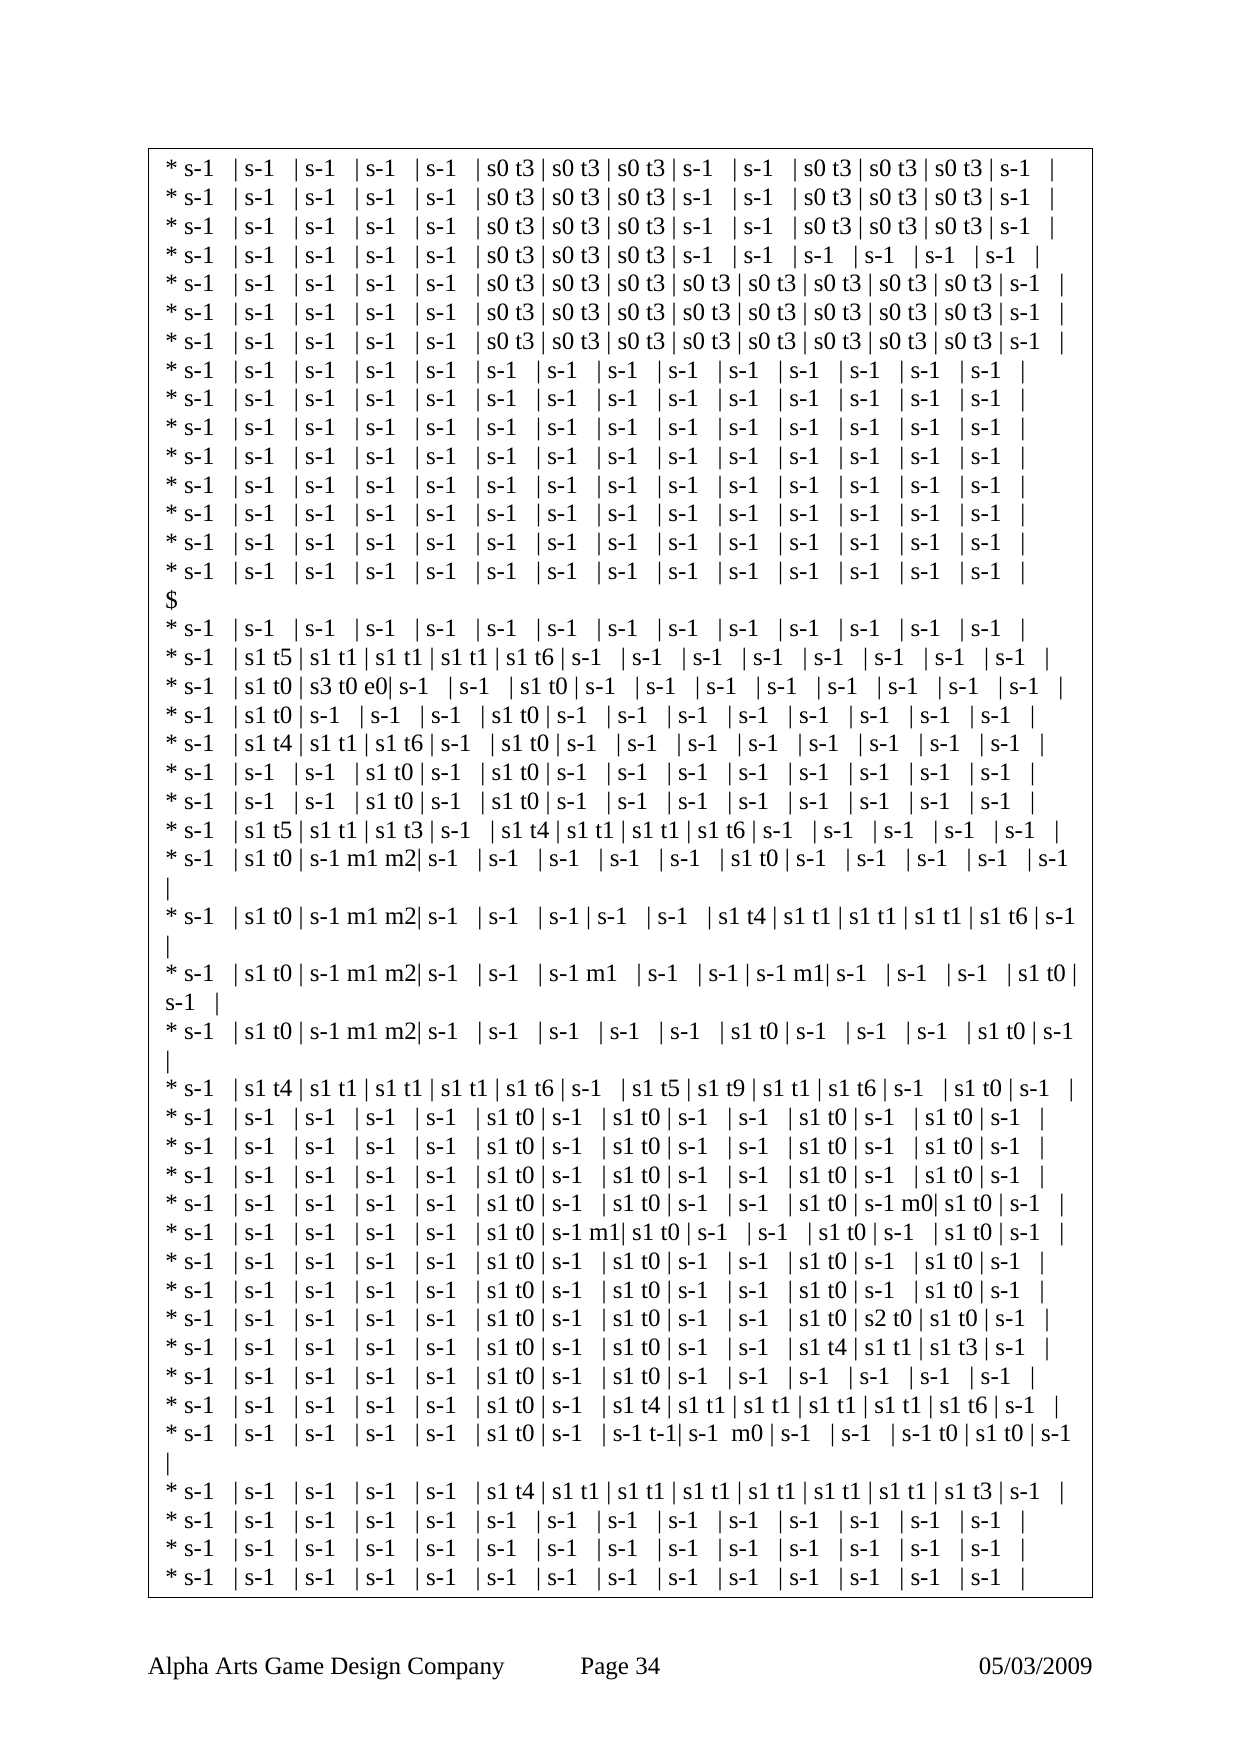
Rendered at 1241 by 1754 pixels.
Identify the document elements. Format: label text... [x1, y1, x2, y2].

table_header * s-1 | s-1 | s-1 | s-1 | s-1 | s0 t3 | s0 t3 | s0 t3 | s-1 | s-1 | s0 t3 | s0 t3 | s0 t3 | s-1 | * s-1 | s-1 | s-1 | s-1 | s-1 | s0 t3 | s0 t3 | s0 t3 | s-1 | s-1 | s0 t3 | s0 t3 | s0 t3 | s-1 | * s-1 | s-1 | s-1 | s-1 | s-1 | s0 t3 | s0 t3 | s0 t3 | s-1 | s-1 | s0 t3 | s0 t3 | s0 t3 | s-1 | * s-1 | s-1 | s-1 | s-1 | s-1 | s0 t3 | s0 t3 | s0 t3 | s-1 | s-1 | s-1 | s-1 | s-1 | s-1 | * s-1 | s-1 | s-1 | s-1 | s-1 | s0 t3 | s0 t3 | s0 t3 | s0 t3 | s0 t3 | s0 t3 | s0 t3 | s0 t3 | s-1 | * s-1 | s-1 | s-1 | s-1 | s-1 | s0 t3 | s0 t3 | s0 t3 | s0 t3 | s0 t3 | s0 t3 | s0 t3 | s0 t3 | s-1 | * s-1 | s-1 | s-1 | s-1 | s-1 | s0 t3 | s0 t3 | s0 t3 | s0 t3 | s0 t3 | s0 t3 | s0 t3 | s0 t3 | s-1 | * s-1 | s-1 | s-1 | s-1 | s-1 | s-1 | s-1 | s-1 | s-1 | s-1 | s-1 | s-1 | s-1 | s-1 | * s-1 | s-1 | s-1 | s-1 | s-1 | s-1 | s-1 | s-1 | s-1 | s-1 | s-1 | s-1 | s-1 | s-1 | * s-1 | s-1 | s-1 | s-1 | s-1 | s-1 | s-1 | s-1 | s-1 | s-1 | s-1 | s-1 | s-1 | s-1 | * s-1 | s-1 | s-1 | s-1 | s-1 | s-1 | s-1 | s-1 | s-1 | s-1 | s-1 | s-1 | s-1 | s-1 | * s-1 | s-1 | s-1 | s-1 | s-1 | s-1 | s-1 | s-1 | s-1 | s-1 | s-1 | s-1 | s-1 | s-1 | * s-1 | s-1 | s-1 | s-1 | s-1 | s-1 | s-1 | s-1 | s-1 | s-1 | s-1 | s-1 | s-1 | s-1 | * s-1 | s-1 | s-1 | s-1 | s-1 | s-1 | s-1 | s-1 | s-1 | s-1 | s-1 | s-1 | s-1 | s-1 | * s-1 | s-1 | s-1 | s-1 | s-1 | s-1 | s-1 | s-1 | s-1 | s-1 | s-1 | s-1 | s-1 | s-1 | $ * s-1 | s-1 | s-1 | s-1 | s-1 | s-1 | s-1 | s-1 | s-1 | s-1 | s-1 | s-1 | s-1 | s-1 | * s-1 | s1 t5 | s1 t1 | s1 t1 | s1 t1 | s1 t6 | s-1 | s-1 | s-1 | s-1 | s-1 | s-1 | s-1 | s-1 | * s-1 | s1 t0 | s3 t0 e0| s-1 | s-1 | s1 t0 | s-1 | s-1 | s-1 | s-1 | s-1 | s-1 | s-1 | s-1 | * s-1 | s1 t0 | s-1 | s-1 | s-1 | s1 t0 | s-1 | s-1 | s-1 | s-1 | s-1 | s-1 | s-1 | s-1 | * s-1 | s1 t4 | s1 t1 | s1 t6 | s-1 | s1 t0 | s-1 | s-1 | s-1 | s-1 | s-1 | s-1 | s-1 | s-1 | * s-1 | s-1 | s-1 | s1 t0 | s-1 | s1 t0 | s-1 | s-1 | s-1 | s-1 | s-1 | s-1 | s-1 | s-1 | * s-1 | s-1 | s-1 | s1 t0 | s-1 | s1 t0 | s-1 | s-1 | s-1 | s-1 | s-1 | s-1 | s-1 | s-1 | * s-1 | s1 t5 | s1 t1 | s1 t3 | s-1 | s1 t4 | s1 t1 | s1 t1 | s1 t6 | s-1 | s-1 | s-1 | s-1 | s-1 | * s-1 | s1 t0 | s-1 m1 m2| s-1 | s-1 | s-1 | s-1 | s-1 | s1 t0 | s-1 | s-1 | s-1 | s-1 | s-1 | * s-1 | s1 t0 | s-1 m1 m2| s-1 | s-1 | s-1 | s-1 | s-1 | s1 t4 | s1 t1 | s1 t1 | s1 t1 | s1 t6 | s-1 | * s-1 | s1 t0 | s-1 m1 m2| s-1 | s-1 | s-1 m1 | s-1 | s-1 | s-1 m1| s-1 | s-1 | s-1 | s1 t0 | s-1 | * s-1 | s1 t0 | s-1 m1 m2| s-1 | s-1 | s-1 | s-1 | s-1 | s1 t0 | s-1 | s-1 | s-1 | s1 t0 | s-1 | * s-1 | s1 t4 | s1 t1 | s1 t1 | s1 t1 | s1 t6 | s-1 | s1 t5 | s1 t9 | s1 t1 | s1 t6 | s-1 | s1 t0 | s-1 | * s-1 | s-1 | s-1 | s-1 | s-1 | s1 t0 | s-1 | s1 t0 | s-1 | s-1 | s1 t0 | s-1 | s1 t0 | s-1 | * s-1 | s-1 | s-1 | s-1 | s-1 | s1 t0 | s-1 | s1 t0 | s-1 | s-1 | s1 t0 | s-1 | s1 t0 | s-1 | * s-1 | s-1 | s-1 | s-1 | s-1 | s1 t0 | s-1 | s1 t0 | s-1 | s-1 | s1 t0 | s-1 | s1 t0 | s-1 | * s-1 | s-1 | s-1 | s-1 | s-1 | s1 t0 | s-1 | s1 t0 | s-1 | s-1 | s1 t0 | s-1 m0| s1 t0 | s-1 | * s-1 | s-1 | s-1 | s-1 | s-1 | s1 t0 | s-1 m1| s1 t0 | s-1 | s-1 | s1 t0 | s-1 | s1 t0 | s-1 | * s-1 | s-1 | s-1 | s-1 | s-1 | s1 t0 | s-1 | s1 t0 | s-1 | s-1 | s1 t0 | s-1 | s1 t0 | s-1 | * s-1 | s-1 | s-1 | s-1 | s-1 | s1 t0 | s-1 | s1 t0 | s-1 | s-1 | s1 t0 | s-1 | s1 t0 | s-1 | * s-1 | s-1 | s-1 | s-1 | s-1 | s1 t0 | s-1 | s1 t0 | s-1 | s-1 | s1 t0 | s2 t0 | s1 t0 | s-1 | * s-1 | s-1 | s-1 | s-1 | s-1 | s1 t0 | s-1 | s1 t0 | s-1 | s-1 | s1 t4 | s1 t1 | s1 t3 | s-1 | * s-1 | s-1 | s-1 | s-1 | s-1 | s1 t0 | s-1 | s1 t0 | s-1 | s-1 | s-1 | s-1 | s-1 | s-1 | * s-1 | s-1 | s-1 | s-1 | s-1 | s1 t0 | s-1 | s1 t4 | s1 t1 | s1 t1 | s1 t1 | s1 t1 | s1 t6 | s-1 | * s-1 | s-1 | s-1 | s-1 | s-1 | s1 t0 | s-1 | s-1 t-1| s-1 m0 | s-1 | s-1 | s-1 t0 | s1 t0 | s-1 | * s-1 | s-1 | s-1 | s-1 | s-1 | s1 t4 | s1 t1 | s1 t1 | s1 t1 | s1 t1 | s1 t1 | s1 t1 | s1 t3 | s-1 | * s-1 | s-1 | s-1 | s-1 | s-1 | s-1 | s-1 | s-1 | s-1 | s-1 | s-1 | s-1 | s-1 | s-1 | * s-1 | s-1 | s-1 | s-1 | s-1 | s-1 | s-1 | s-1 | s-1 | s-1 | s-1 | s-1 | s-1 | s-1 | * s-1 | s-1 | s-1 | s-1 | s-1 | s-1 | s-1 | s-1 | s-1 | s-1 | s-1 | s-1 | s-1 | s-1 | [149, 149, 1092, 1597]
